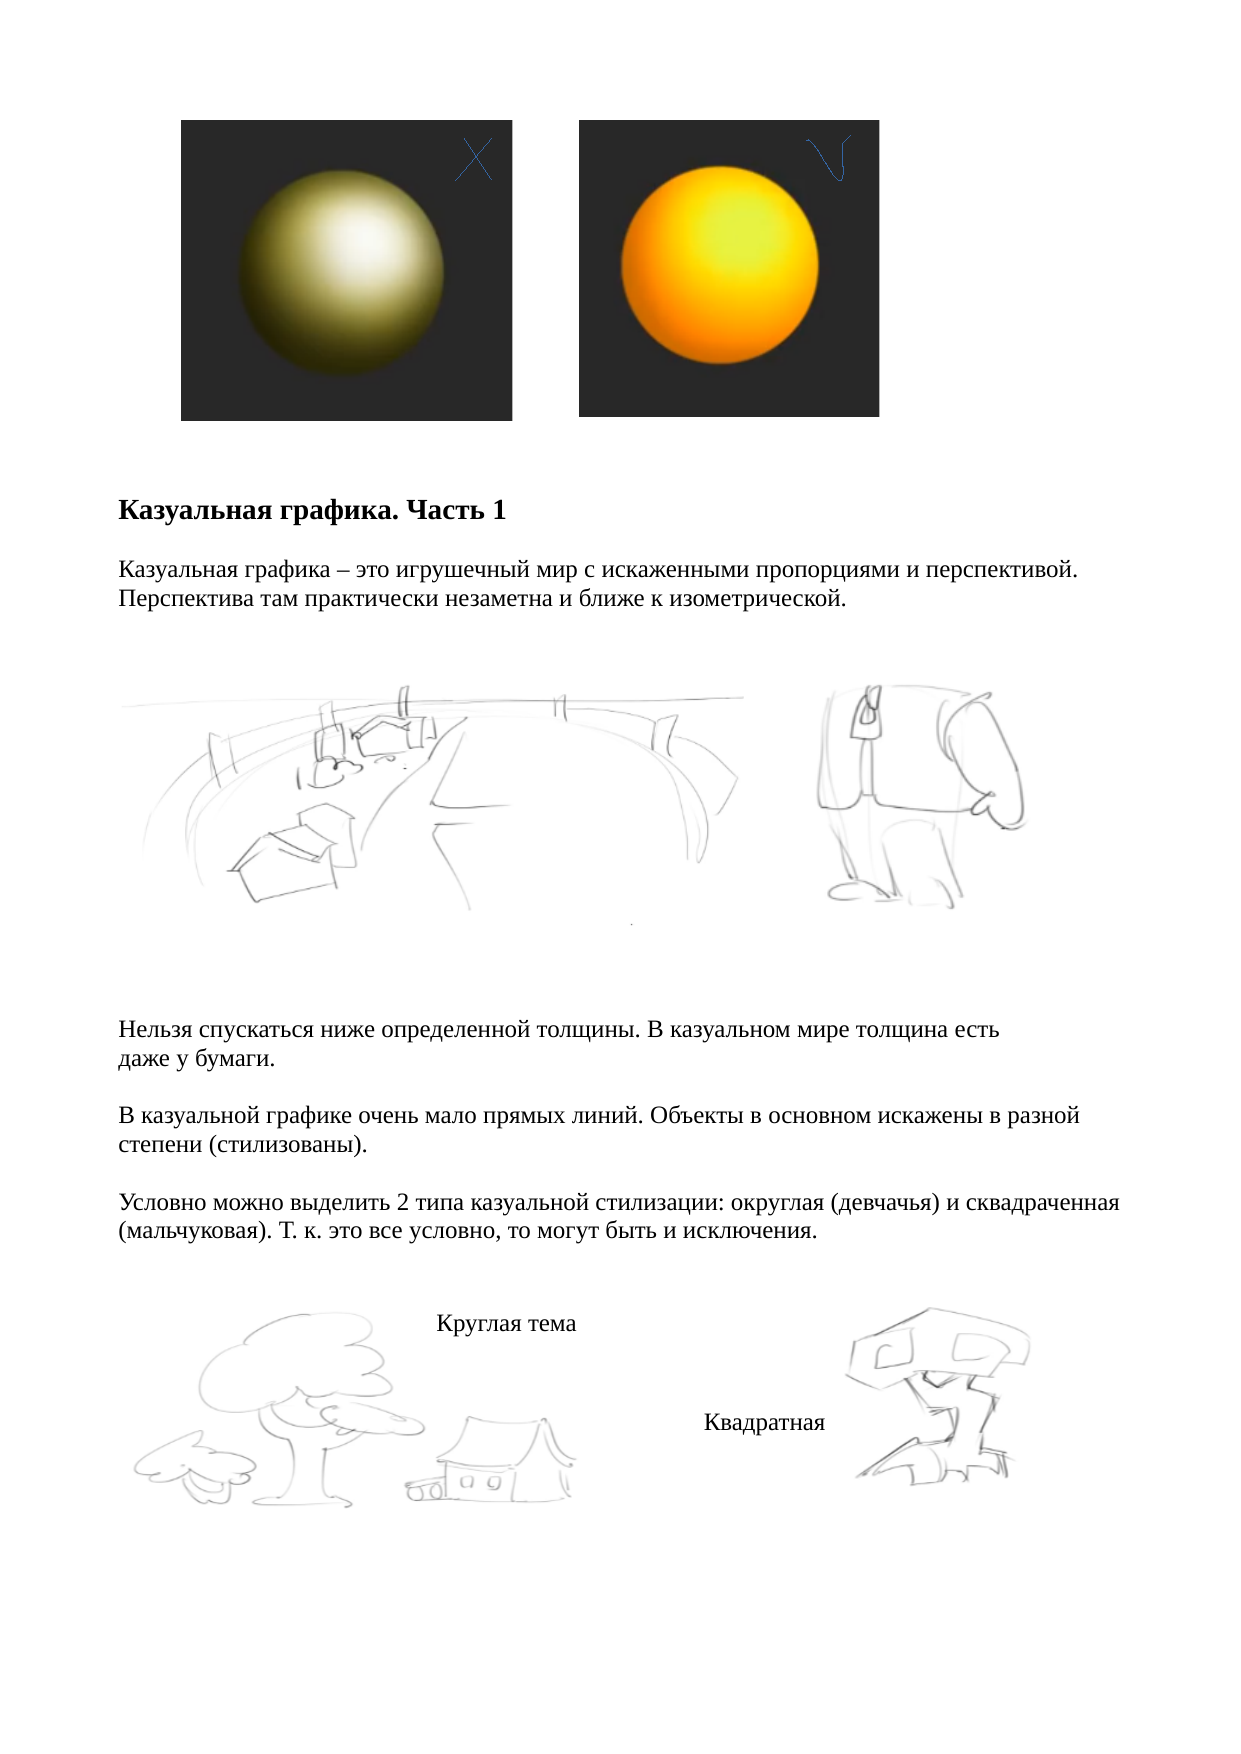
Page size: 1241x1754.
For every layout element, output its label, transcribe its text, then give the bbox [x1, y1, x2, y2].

text даже у бумаги. [118, 1043, 1122, 1072]
text Условно можно выделить 2 типа казуальной стилизации: округлая (девчачья) и сквадраченная (мальчуковая). Т. к. это все условно, то могут быть и исключения. [118, 1187, 1122, 1244]
picture [801, 660, 1037, 933]
text В казуальной графике очень мало прямых линий. Объекты в основном искажены в разной степени (стилизованы). [118, 1100, 1122, 1158]
picture [127, 1272, 587, 1543]
text Казуальная графика. Часть 1 [118, 492, 1122, 525]
picture [823, 1285, 1057, 1509]
picture [121, 637, 744, 930]
text Казуальная графика – это игрушечный мир с искаженными пропорциями и перспективой. Перспектива там практически незаметна и ближе к изометрической. [118, 554, 1122, 612]
picture [181, 120, 513, 421]
picture [579, 120, 880, 417]
text Нельзя спускаться ниже определенной толщины. В казуальном мире толщина есть [118, 1014, 1122, 1043]
